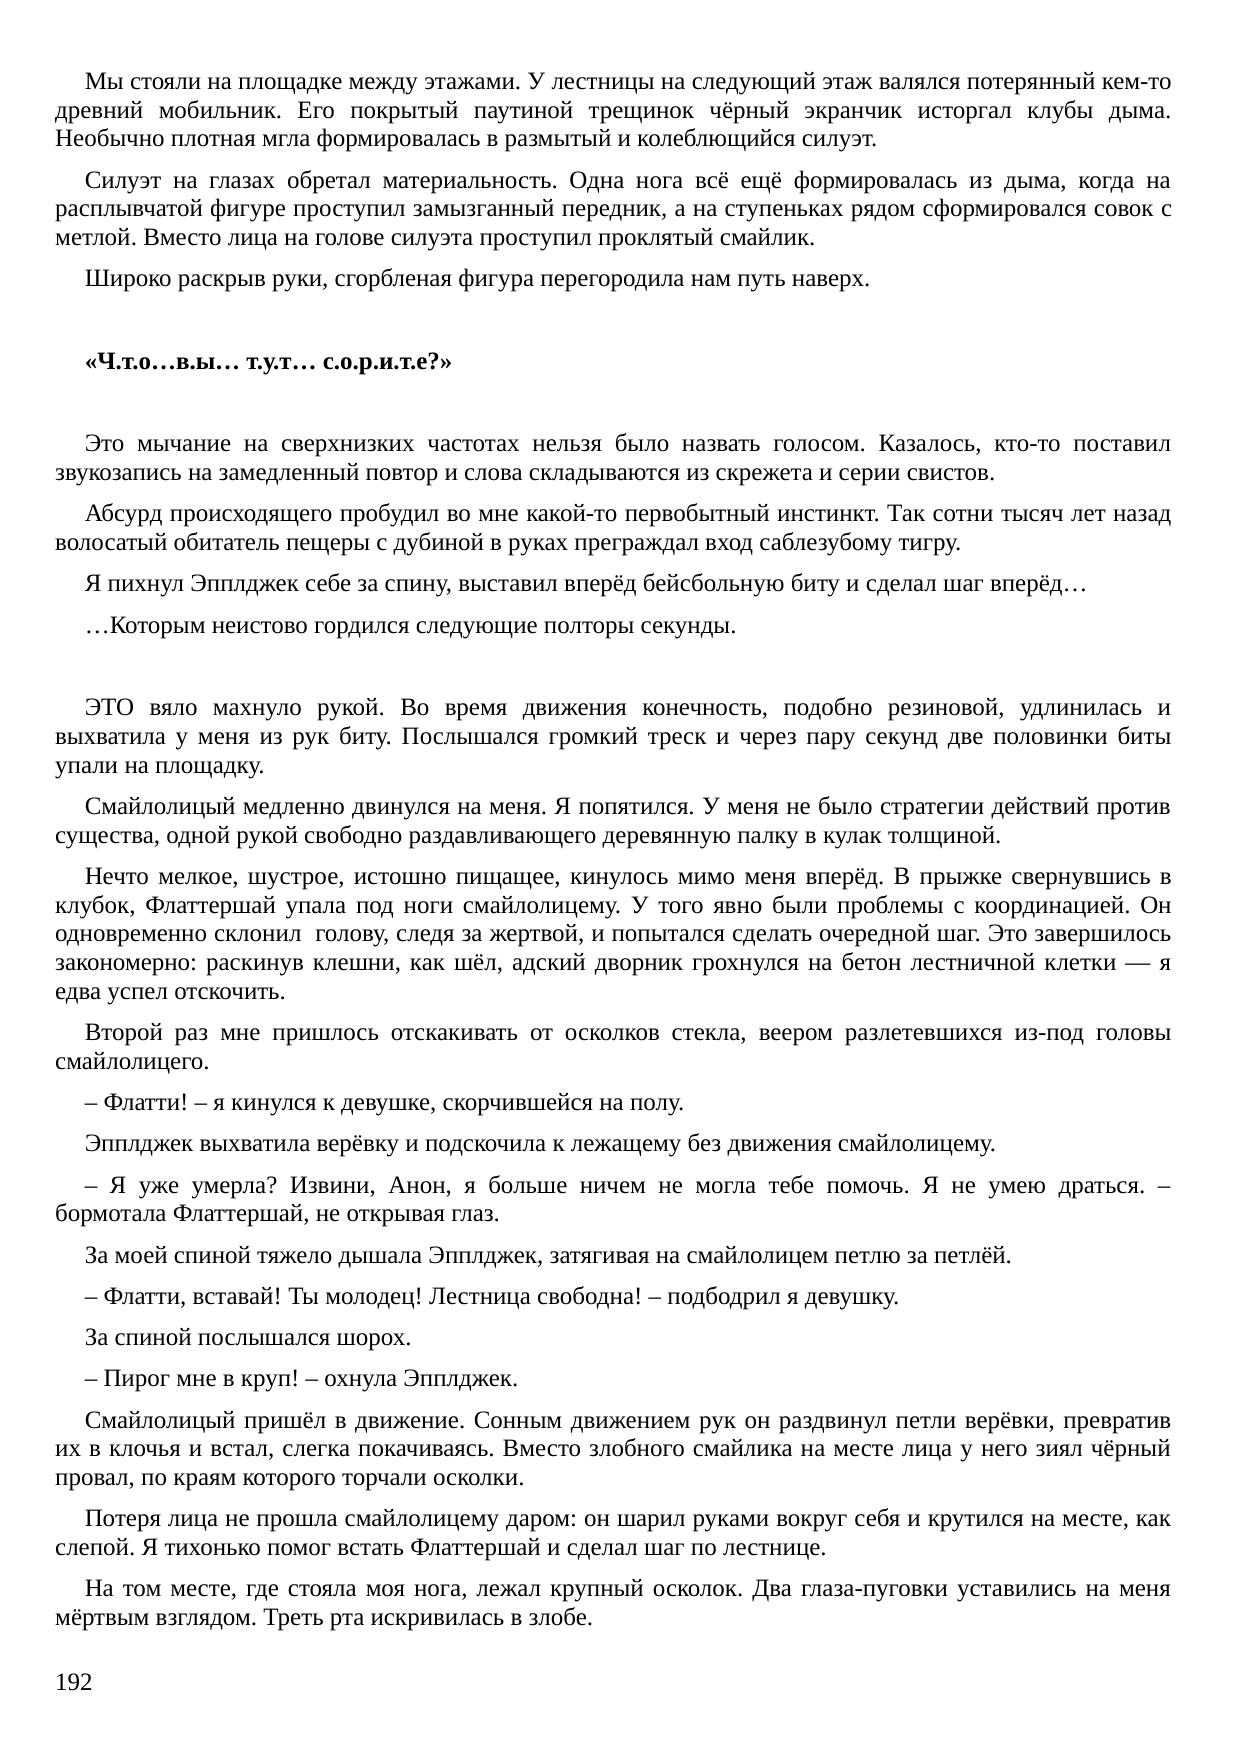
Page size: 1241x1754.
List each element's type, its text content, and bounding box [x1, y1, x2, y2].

text Второй раз мне пришлось отскакивать от осколков стекла, веером разлетевшихся из-под головы смайлолицего. [55, 1017, 1173, 1075]
text Силуэт на глазах обретал материальность. Одна нога всё ещё формировалась из дыма, когда на расплывчатой фигуре проступил замызганный передник, а на ступеньках рядом сформировался совок с метлой. Вместо лица на голове силуэта проступил проклятый смайлик. [55, 165, 1173, 251]
text Абсурд происходящего пробудил во мне какой-то первобытный инстинкт. Так сотни тысяч лет назад волосатый обитатель пещеры с дубиной в руках преграждал вход саблезубому тигру. [55, 498, 1173, 556]
text – Пирог мне в круп! – охнула Эпплджек. [55, 1363, 1173, 1392]
text – Флатти, вставай! Ты молодец! Лестница свободна! – подбодрил я девушку. [55, 1281, 1173, 1310]
text Смайлолицый медленно двинулся на меня. Я попятился. У меня не было стратегии действий против существа, одной рукой свободно раздавливающего деревянную палку в кулак толщиной. [55, 791, 1173, 848]
text Смайлолицый пришёл в движение. Сонным движением рук он раздвинул петли верёвки, превратив их в клочья и встал, слегка покачиваясь. Вместо злобного смайлика на месте лица у него зиял чёрный провал, по краям которого торчали осколки. [55, 1405, 1173, 1491]
text – Я уже умерла? Извини, Анон, я больше ничем не могла тебе помочь. Я не умею драться. – бормотала Флаттершай, не открывая глаз. [55, 1170, 1173, 1227]
text …Которым неистово гордился следующие полторы секунды. [55, 610, 1173, 638]
text Это мычание на сверхнизких частотах нельзя было назвать голосом. Казалось, кто-то поставил звукозапись на замедленный повтор и слова складываются из скрежета и серии свистов. [55, 428, 1173, 486]
text Я пихнул Эпплджек себе за спину, выставил вперёд бейсбольную биту и сделал шаг вперёд… [55, 568, 1173, 597]
text Нечто мелкое, шустрое, истошно пищащее, кинулось мимо меня вперёд. В прыжке свернувшись в клубок, Флаттершай упала под ноги смайлолицему. У того явно были проблемы с координацией. Он одновременно склонил голову, следя за жертвой, и попытался сделать очередной шаг. Это завершилось закономерно: раскинув клешни, как шёл, адский дворник грохнулся на бетон лестничной клетки — я едва успел отскочить. [55, 861, 1173, 1005]
text За моей спиной тяжело дышала Эпплджек, затягивая на смайлолицем петлю за петлёй. [55, 1240, 1173, 1268]
text – Флатти! – я кинулся к девушке, скорчившейся на полу. [55, 1087, 1173, 1116]
text Потеря лица не прошла смайлолицему даром: он шарил руками вокруг себя и крутился на месте, как слепой. Я тихонько помог встать Флаттершай и сделал шаг по лестнице. [55, 1503, 1173, 1561]
text На том месте, где стояла моя нога, лежал крупный осколок. Два глаза-пуговки уставились на меня мёртвым взглядом. Треть рта искривилась в злобе. [55, 1573, 1173, 1631]
text Эпплджек выхватила верёвку и подскочила к лежащему без движения смайлолицему. [55, 1128, 1173, 1157]
text Широко раскрыв руки, сгорбленая фигура перегородила нам путь наверх. [55, 263, 1173, 292]
text ЭТО вяло махнуло рукой. Во время движения конечность, подобно резиновой, удлинилась и выхватила у меня из рук биту. Послышался громкий треск и через пару секунд две половинки биты упали на площадку. [55, 692, 1173, 778]
text «Ч.т.о…в.ы… т.у.т… с.о.р.и.т.е?» [55, 346, 1173, 375]
text За спиной послышался шорох. [55, 1322, 1173, 1351]
text Мы стояли на площадке между этажами. У лестницы на следующий этаж валялся потерянный кем-то древний мобильник. Его покрытый паутиной трещинок чёрный экранчик исторгал клубы дыма. Необычно плотная мгла формировалась в размытый и колеблющийся силуэт. [55, 66, 1173, 152]
